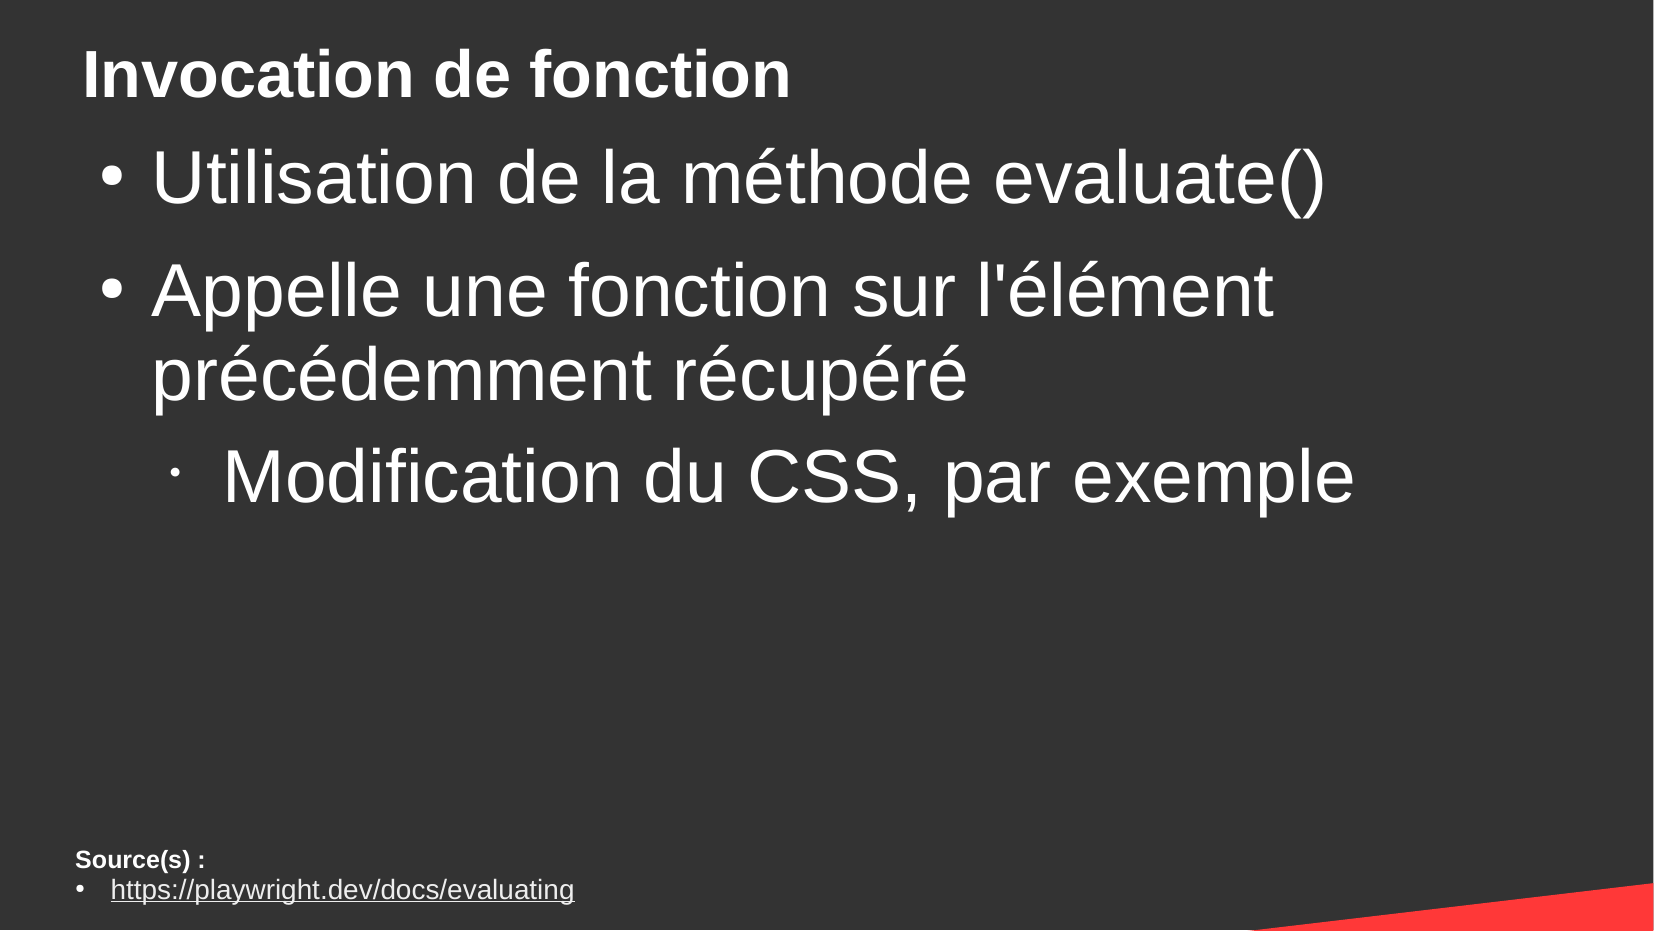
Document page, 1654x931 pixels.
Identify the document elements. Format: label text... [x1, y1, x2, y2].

list Utilisation de la méthode evaluate() Appelle une fonction sur l'élément précédemment récupéré Modification du CSS, par exemple [80, 135, 1619, 721]
text_box [1247, 883, 1654, 931]
text_box Source(s) : https://playwright.dev/docs/evaluating [60, 826, 1546, 913]
title Invocation de fonction [82, 37, 1571, 112]
